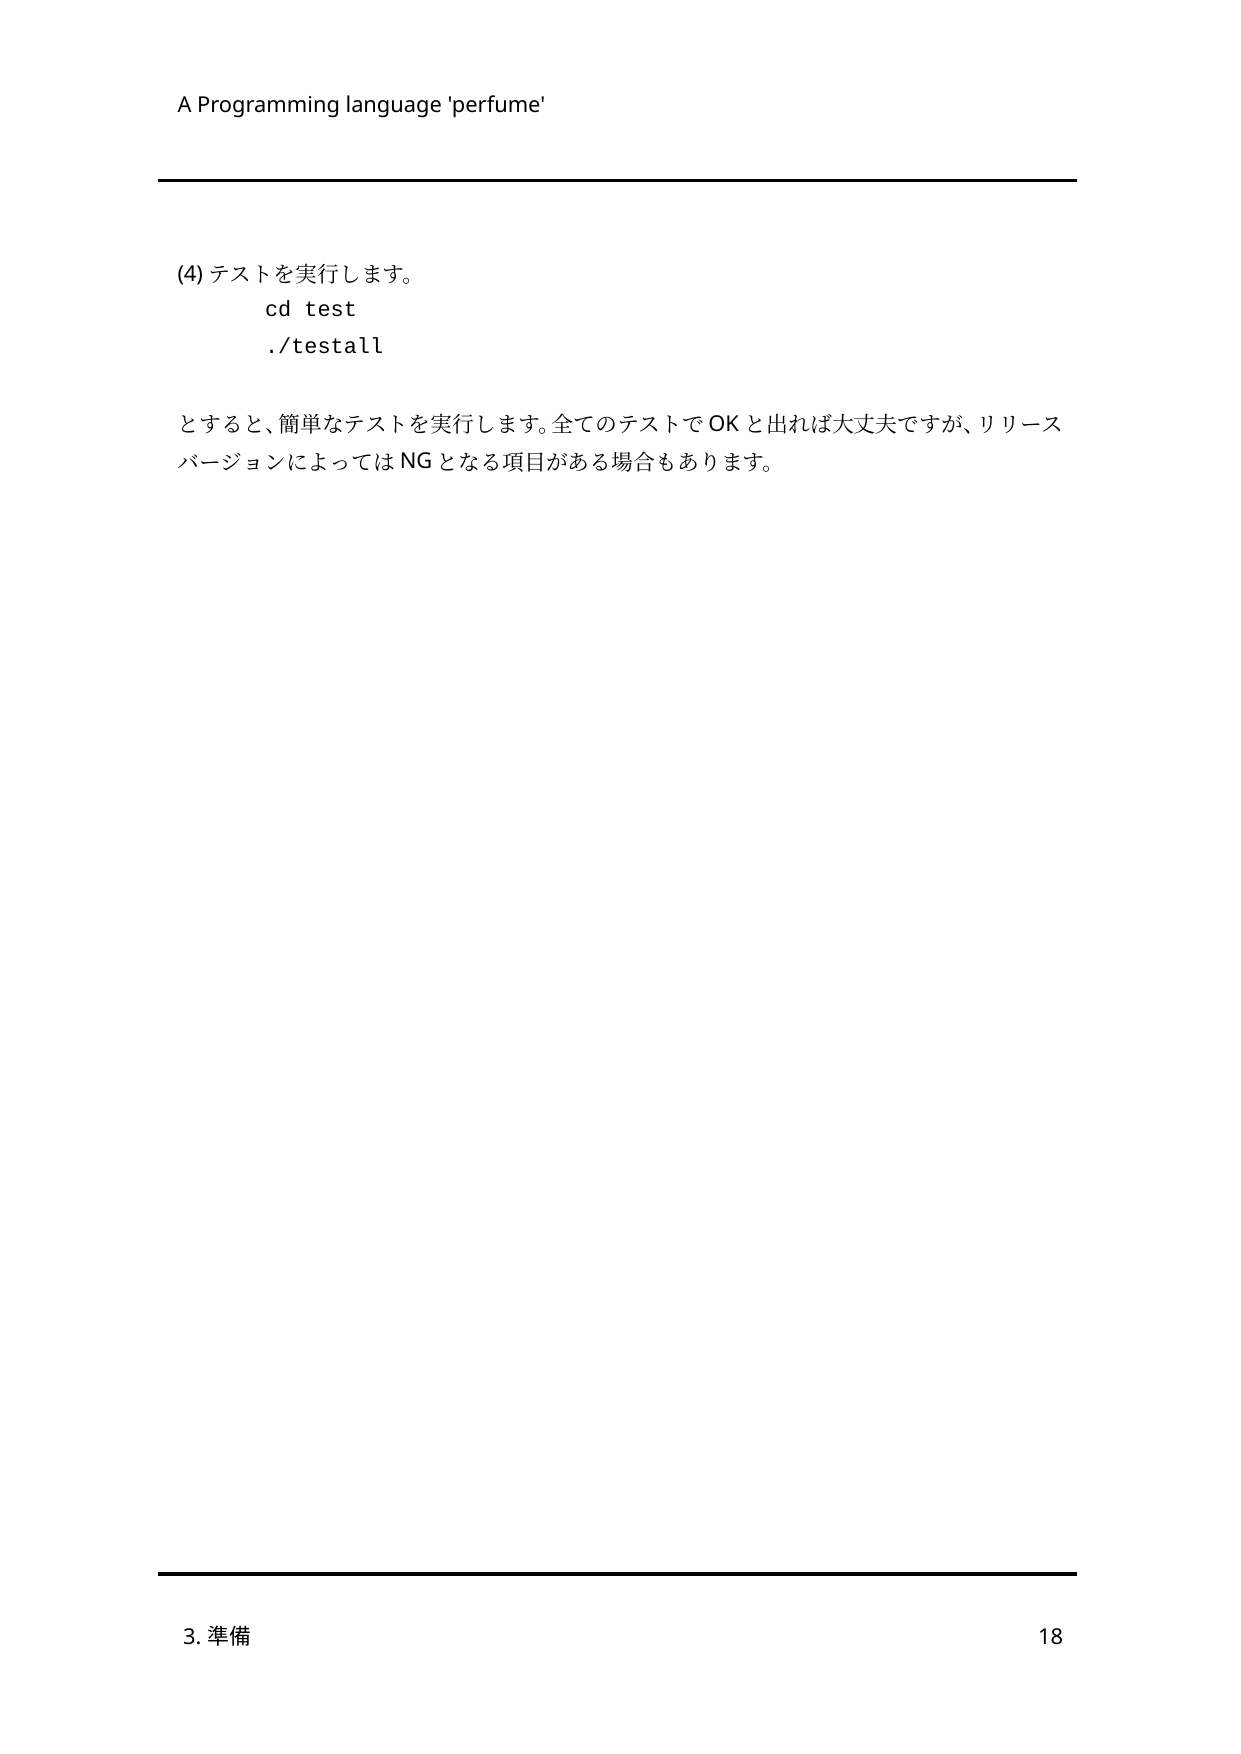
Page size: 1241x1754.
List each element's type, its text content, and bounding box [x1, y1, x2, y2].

text (4) テストを実行します。 [177, 254, 1063, 292]
text とすると、簡単なテストを実行します。全てのテストでOK と出れば大丈夫ですが、リリースバージョンによってはNGとなる項目がある場合もあります。 [177, 404, 1063, 479]
text cd test [177, 292, 1063, 329]
text ./testall [177, 329, 1063, 367]
